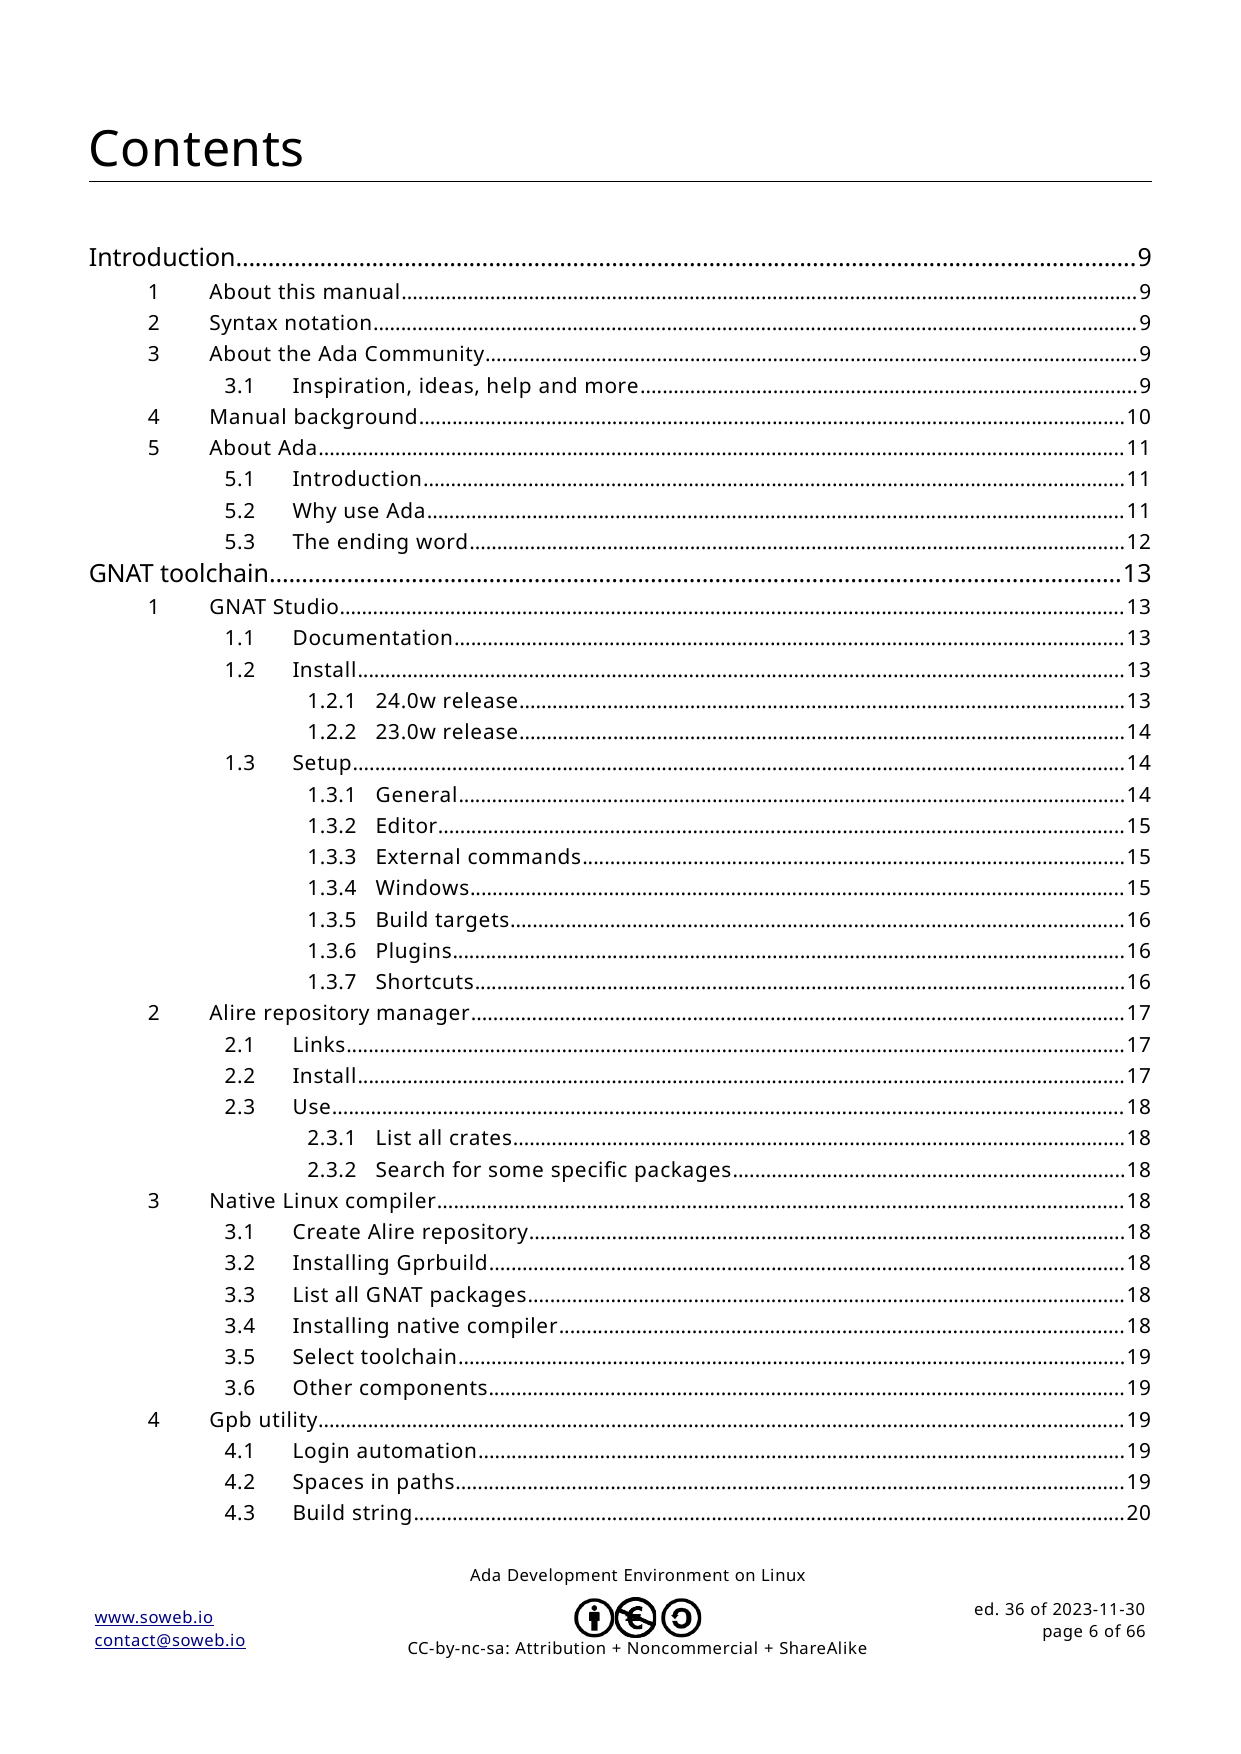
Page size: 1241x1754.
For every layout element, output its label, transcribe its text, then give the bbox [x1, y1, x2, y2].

text 1 About this manual 9 [148, 274, 1152, 306]
text 2.3.1 List all crates 18 [307, 1121, 1152, 1152]
text 2.3 Use 18 [224, 1089, 1152, 1121]
text 2 Syntax notation 9 [148, 306, 1152, 337]
text 1.2 Install 13 [224, 652, 1152, 683]
text 1.3.1 General 14 [307, 777, 1152, 808]
text 4.1 Login automation 19 [224, 1433, 1152, 1464]
text 4 Gpb utility 19 [148, 1402, 1152, 1433]
text 2.3.2 Search for some specific packages 18 [307, 1152, 1152, 1183]
text 1.3 Setup 14 [224, 746, 1152, 777]
text 3.5 Select toolchain 19 [224, 1339, 1152, 1371]
text 1.3.4 Windows 15 [307, 871, 1152, 902]
picture [660, 1597, 702, 1638]
text 3 About the Ada Community 9 [148, 337, 1152, 368]
text 4.3 Build string 20 [224, 1496, 1152, 1527]
text 1.3.5 Build targets 16 [307, 902, 1152, 933]
text 1.1 Documentation 13 [224, 621, 1152, 652]
text 1.3.6 Plugins 16 [307, 933, 1152, 964]
text 4.2 Spaces in paths 19 [224, 1464, 1152, 1496]
picture [573, 1597, 657, 1638]
text 2 Alire repository manager 17 [148, 996, 1152, 1027]
text 1.3.2 Editor 15 [307, 808, 1152, 839]
text 5.3 The ending word 12 [224, 524, 1152, 556]
text 3.6 Other components 19 [224, 1371, 1152, 1402]
text 3.1 Inspiration, ideas, help and more 9 [224, 368, 1152, 399]
text 5.1 Introduction 11 [224, 462, 1152, 493]
text 3.4 Installing native compiler 18 [224, 1308, 1152, 1339]
text 3.1 Create Alire repository 18 [224, 1214, 1152, 1246]
text 1.2.1 24.0w release 13 [307, 683, 1152, 714]
text 3.2 Installing Gprbuild 18 [224, 1246, 1152, 1277]
text Introduction 9 [88, 240, 1152, 274]
text 1.2.2 23.0w release 14 [307, 714, 1152, 746]
text 2.1 Links 17 [224, 1027, 1152, 1058]
text 1.3.7 Shortcuts 16 [307, 964, 1152, 996]
text 5 About Ada 11 [148, 431, 1152, 462]
subtitle Contents [88, 101, 1152, 181]
text 3 Native Linux compiler 18 [148, 1183, 1152, 1214]
text 4 Manual background 10 [148, 399, 1152, 431]
text 1 GNAT Studio 13 [148, 589, 1152, 621]
text 1.3.3 External commands 15 [307, 839, 1152, 871]
text 3.3 List all GNAT packages 18 [224, 1277, 1152, 1308]
text 5.2 Why use Ada 11 [224, 493, 1152, 524]
text GNAT toolchain 13 [88, 556, 1152, 589]
text 2.2 Install 17 [224, 1058, 1152, 1089]
